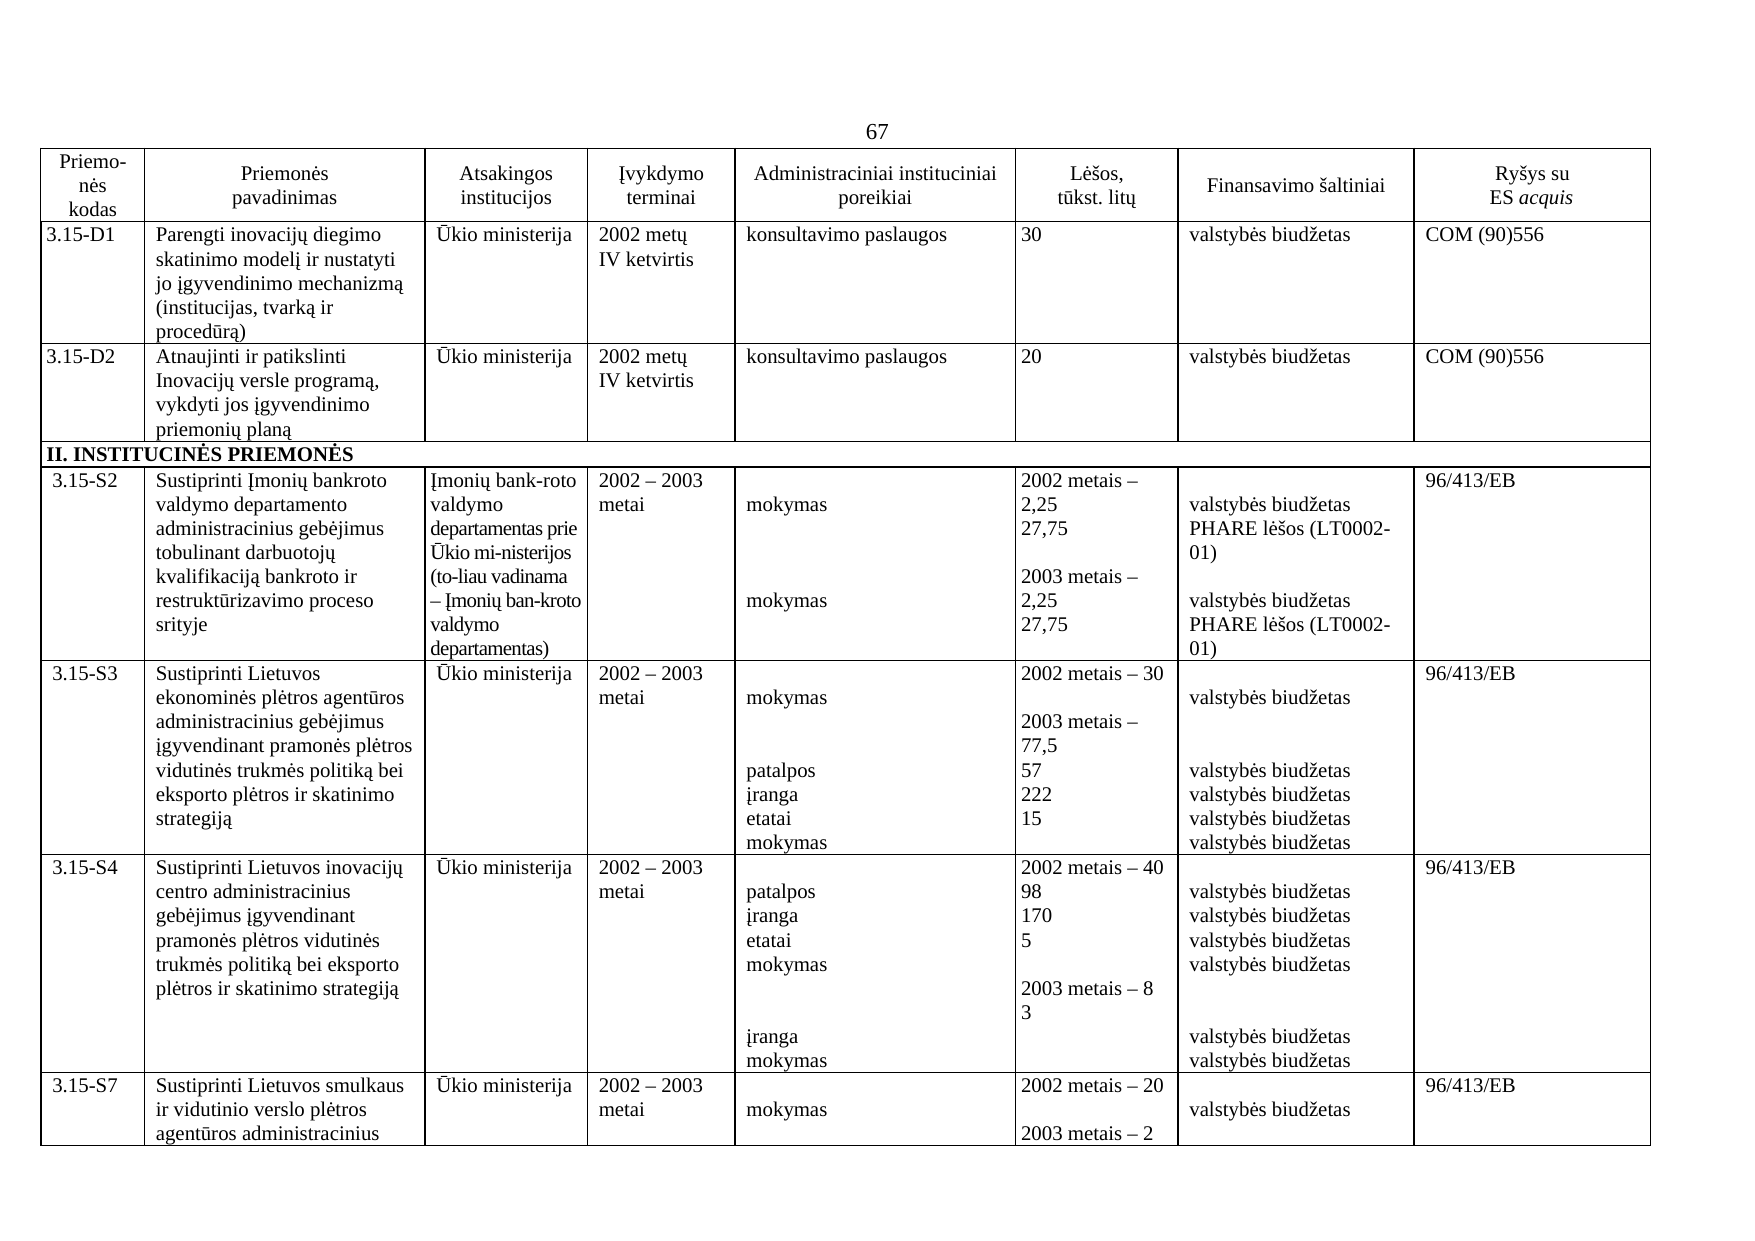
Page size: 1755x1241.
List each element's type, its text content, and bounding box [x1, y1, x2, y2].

table_cell Sustiprinti Lietuvos ekonominės plėtros agentūros administracinius gebėjimus įgyvendinant pramonės plėtros vidutinės trukmės politiką bei eksporto plėtros ir skatinimo strategiją [145, 661, 424, 854]
table_cell valstybės biudžetas [1179, 344, 1413, 441]
table_cell 2002 – 2003 metai [588, 661, 734, 854]
table_cell 2002 metais – 20 2003 metais – 2 [1016, 1073, 1177, 1145]
table_cell valstybės biudžetas [1179, 222, 1413, 343]
table_cell Ūkio ministerija [426, 344, 587, 441]
table_cell 2002 – 2003 metai [588, 1073, 734, 1145]
table_cell Sustiprinti Lietuvos smulkaus ir vidutinio verslo plėtros agentūros administracinius [145, 1073, 424, 1145]
table_cell mokymas [736, 1073, 1015, 1145]
table_header Įvykdymo terminai [588, 149, 734, 221]
table_header Priemonės pavadinimas [145, 149, 424, 221]
table_cell Parengti inovacijų diegimo skatinimo modelį ir nustatyti jo įgyvendinimo mechanizmą (institucijas, tvarką ir procedūrą) [145, 222, 424, 343]
table_cell 2002 metais – 30 2003 metais – 77,5 57 222 15 [1016, 661, 1177, 854]
table_cell COM (90)556 [1415, 222, 1650, 343]
table_cell 3.15-S7 [42, 1073, 144, 1145]
table_cell COM (90)556 [1415, 344, 1650, 441]
table_cell Įmonių bank-roto valdymo departamentas prie Ūkio mi-nisterijos (to-liau vadinama – Įmonių ban-kroto valdymo departamentas) [426, 468, 587, 660]
table_cell 96/413/EB [1415, 468, 1650, 660]
table_cell 30 [1016, 222, 1177, 343]
table_header Ryšys su ES acquis [1415, 149, 1650, 221]
table_cell 2002 metais – 40 98 170 5 2003 metais – 8 3 [1016, 855, 1177, 1072]
table_cell Ūkio ministerija [426, 661, 587, 854]
table_cell 2002 – 2003 metai [588, 468, 734, 660]
table_header Administraciniai instituciniai poreikiai [736, 149, 1015, 221]
table_cell 3.15-D2 [42, 344, 144, 441]
table_cell mokymas patalpos įranga etatai mokymas [736, 661, 1015, 854]
table_cell Sustiprinti Lietuvos inovacijų centro administracinius gebėjimus įgyvendinant pramonės plėtros vidutinės trukmės politiką bei eksporto plėtros ir skatinimo strategiją [145, 855, 424, 1072]
table_cell valstybės biudžetas valstybės biudžetas valstybės biudžetas valstybės biudžetas valstybės biudžetas valstybės biudžetas [1179, 855, 1413, 1072]
table_cell 96/413/EB [1415, 855, 1650, 1072]
table_cell patalpos įranga etatai mokymas įranga mokymas [736, 855, 1015, 1072]
table_cell Ūkio ministerija [426, 1073, 587, 1145]
table_cell valstybės biudžetas valstybės biudžetas valstybės biudžetas valstybės biudžetas valstybės biudžetas [1179, 661, 1413, 854]
table_cell Ūkio ministerija [426, 855, 587, 1072]
table_cell konsultavimo paslaugos [736, 222, 1015, 343]
table_header Atsakingos institucijos [426, 149, 587, 221]
table_cell 3.15-S4 [42, 855, 144, 1072]
table_cell 2002 metų IV ketvirtis [588, 222, 734, 343]
table_cell valstybės biudžetas [1179, 1073, 1413, 1145]
table_cell 2002 – 2003 metai [588, 855, 734, 1072]
table_cell 3.15-D1 [42, 222, 144, 343]
table_cell Ūkio ministerija [426, 222, 587, 343]
table_cell 2002 metų IV ketvirtis [588, 344, 734, 441]
table_cell 20 [1016, 344, 1177, 441]
table_cell 3.15-S2 [42, 468, 144, 660]
table_header Priemo-nės kodas [41, 149, 144, 221]
table_cell mokymas mokymas [736, 468, 1015, 660]
table_cell konsultavimo paslaugos [736, 344, 1015, 441]
table_cell 96/413/EB [1415, 1073, 1650, 1145]
table_cell 2002 metais – 2,25 27,75 2003 metais – 2,25 27,75 [1016, 468, 1177, 660]
table_cell Sustiprinti Įmonių bankroto valdymo departamento administracinius gebėjimus tobulinant darbuotojų kvalifikaciją bankroto ir restruktūrizavimo proceso srityje [145, 468, 424, 660]
table_cell II. Institucinės priemonės [42, 442, 1650, 466]
table_cell valstybės biudžetas PHARE lėšos (LT0002-01) valstybės biudžetas PHARE lėšos (LT0002-01) [1179, 468, 1413, 660]
table_cell 96/413/EB [1415, 661, 1650, 854]
table_cell 3.15-S3 [42, 661, 144, 854]
table_header Lėšos, tūkst. litų [1016, 149, 1177, 221]
table_header Finansavimo šaltiniai [1179, 149, 1413, 221]
table_cell Atnaujinti ir patikslinti Inovacijų versle programą, vykdyti jos įgyvendinimo priemonių planą [145, 344, 424, 441]
